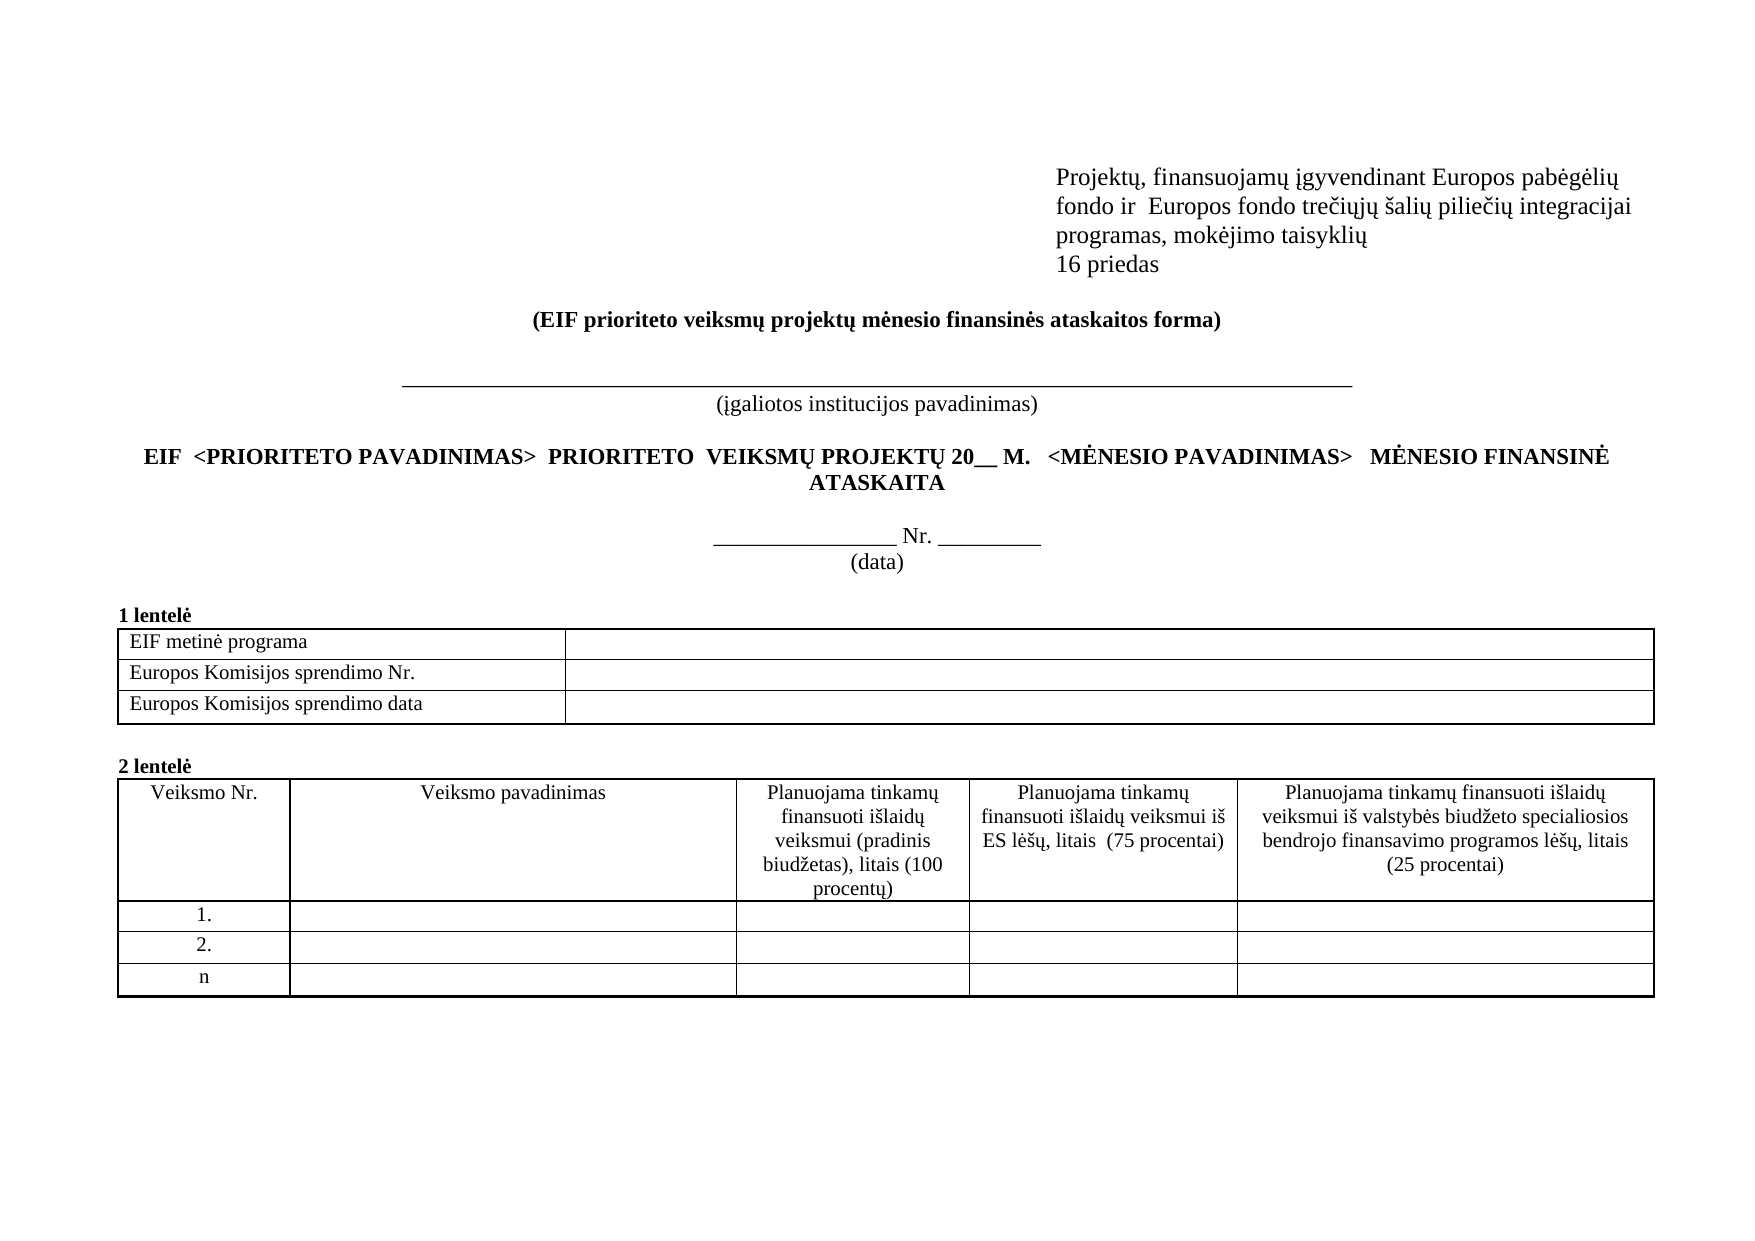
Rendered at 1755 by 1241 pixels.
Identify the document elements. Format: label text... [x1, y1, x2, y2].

table_header Planuojama tinkamų finansuoti išlaidų veiksmui iš valstybės biudžeto specialiosios bendrojo finansavimo programos lėšų, litais (25 procentai) [1238, 780, 1653, 900]
text 16 priedas [1056, 249, 1636, 277]
table_header Planuojama tinkamų finansuoti išlaidų veiksmui iš ES lėšų, litais (75 procentai) [970, 780, 1237, 900]
table_cell 2. [119, 932, 289, 962]
table_cell 1. [119, 902, 289, 931]
table_header Veiksmo pavadinimas [291, 780, 736, 900]
text (EIF prioriteto veiksmų projektų mėnesio finansinės ataskaitos forma) [118, 306, 1636, 333]
table_cell [291, 902, 736, 931]
text ________________ Nr. _________ [118, 522, 1636, 548]
table_cell Europos Komisijos sprendimo Nr. [119, 660, 565, 690]
table_cell [970, 964, 1237, 995]
table_cell [291, 932, 736, 962]
table_cell [1238, 964, 1653, 995]
table_cell [737, 932, 969, 962]
text ____________________________________________________________________________ [118, 361, 1636, 390]
table_cell [970, 902, 1237, 931]
table_cell [737, 902, 969, 931]
table_header [566, 630, 1653, 659]
text 2 lentelė [118, 753, 1636, 778]
table_cell [566, 691, 1653, 723]
text programas, mokėjimo taisyklių [1056, 220, 1636, 249]
table_cell n [119, 964, 289, 995]
text EIF <PRIORITETO PAVADINIMAS> PRIORITETO VEIKSMŲ PROJEKTŲ 20__ M. <MĖNESIO PAVADINIMAS> MĖNESIO FINANSINĖ ATASKAITA [118, 443, 1636, 496]
text (data) [118, 548, 1636, 574]
table_header EIF metinė programa [119, 630, 565, 659]
table_header Veiksmo Nr. [119, 780, 289, 900]
table_cell [970, 932, 1237, 962]
table_cell Europos Komisijos sprendimo data [119, 691, 565, 723]
table_cell [1238, 902, 1653, 931]
text Projektų, finansuojamų įgyvendinant Europos pabėgėlių [1056, 162, 1636, 191]
table_cell [291, 964, 736, 995]
table_cell [566, 660, 1653, 690]
table_header Planuojama tinkamų finansuoti išlaidų veiksmui (pradinis biudžetas), litais (100 procentų) [737, 780, 969, 900]
text fondo ir Europos fondo trečiųjų šalių piliečių integracijai [1056, 191, 1636, 220]
text (įgaliotos institucijos pavadinimas) [118, 390, 1636, 416]
table_cell [1238, 932, 1653, 962]
text 1 lentelė [118, 603, 1636, 627]
table_cell [737, 964, 969, 995]
